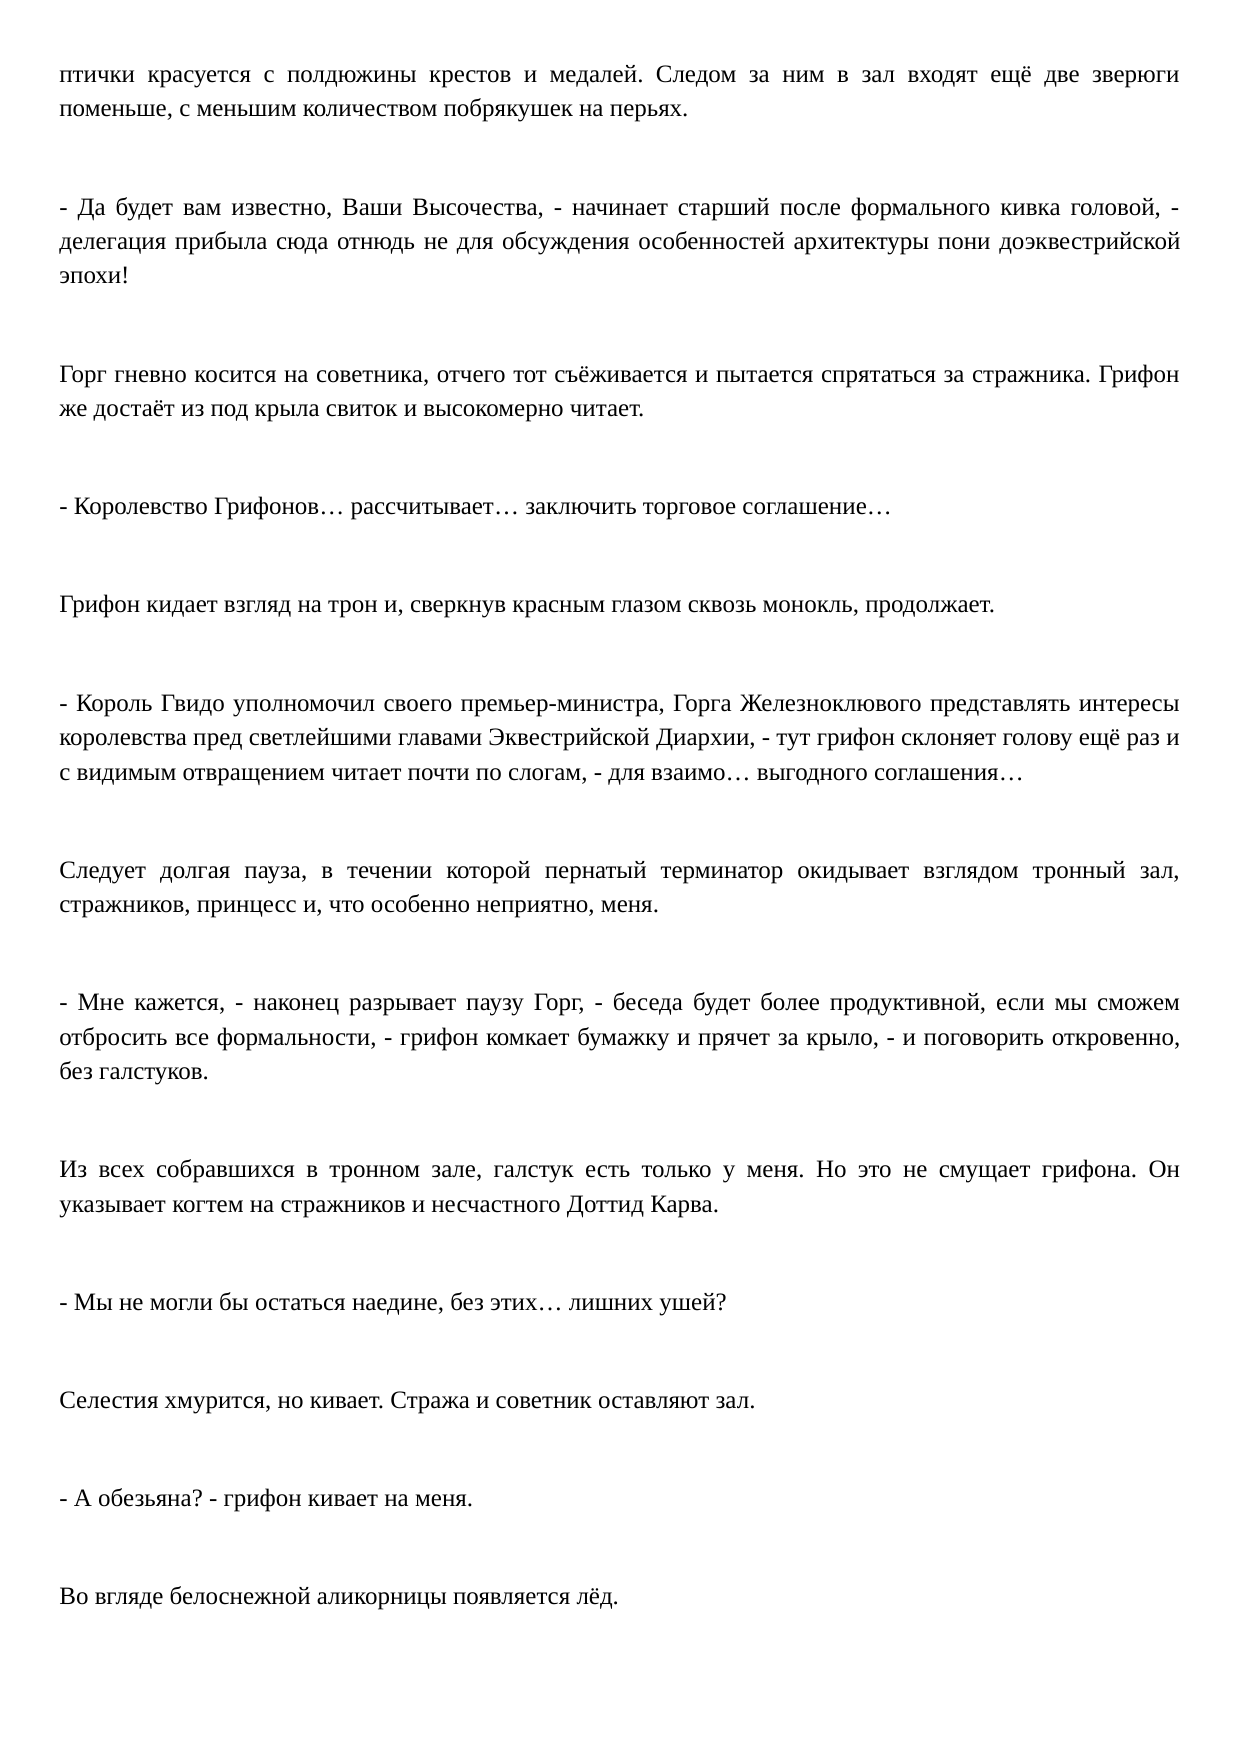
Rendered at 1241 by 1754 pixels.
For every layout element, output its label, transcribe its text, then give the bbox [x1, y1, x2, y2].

text Следует долгая пауза, в течении которой пернатый терминатор окидывает взглядом тронный зал, стражников, принцесс и, что особенно неприятно, меня. [59, 855, 1181, 918]
text - Король Гвидо уполномочил своего премьер-министра, Горга Железноклювого представлять интересы королевства пред светлейшими главами Эквестрийской Диархии, - тут грифон склоняет голову ещё раз и с видимым отвращением читает почти по слогам, - для взаимо… выгодного соглашения… [59, 688, 1181, 785]
text Горг гневно косится на советника, отчего тот съёживается и пытается спрятаться за стражника. Грифон же достаёт из под крыла свиток и высокомерно читает. [59, 359, 1181, 422]
text Селестия хмурится, но кивает. Стража и советник оставляют зал. [59, 1385, 1181, 1414]
text Во вгляде белоснежной аликорницы появляется лёд. [59, 1581, 1181, 1610]
text птички красуется с полдюжины крестов и медалей. Следом за ним в зал входят ещё две зверюги поменьше, с меньшим количеством побрякушек на перьях. [59, 59, 1181, 122]
text - Королевство Грифонов… рассчитывает… заключить торговое соглашение… [59, 491, 1181, 520]
text Грифон кидает взгляд на трон и, сверкнув красным глазом сквозь монокль, продолжает. [59, 589, 1181, 618]
text Из всех собравшихся в тронном зале, галстук есть только у меня. Но это не смущает грифона. Он указывает когтем на стражников и несчастного Доттид Карва. [59, 1154, 1181, 1218]
text - Мне кажется, - наконец разрывает паузу Горг, - беседа будет более продуктивной, если мы сможем отбросить все формальности, - грифон комкает бумажку и прячет за крыло, - и поговорить откровенно, без галстуков. [59, 987, 1181, 1085]
text - А обезьяна? - грифон кивает на меня. [59, 1483, 1181, 1512]
text - Да будет вам известно, Ваши Высочества, - начинает старший после формального кивка головой, - делегация прибыла сюда отнюдь не для обсуждения особенностей архитектуры пони доэквестрийской эпохи! [59, 192, 1181, 289]
text - Мы не могли бы остаться наедине, без этих… лишних ушей? [59, 1287, 1181, 1316]
